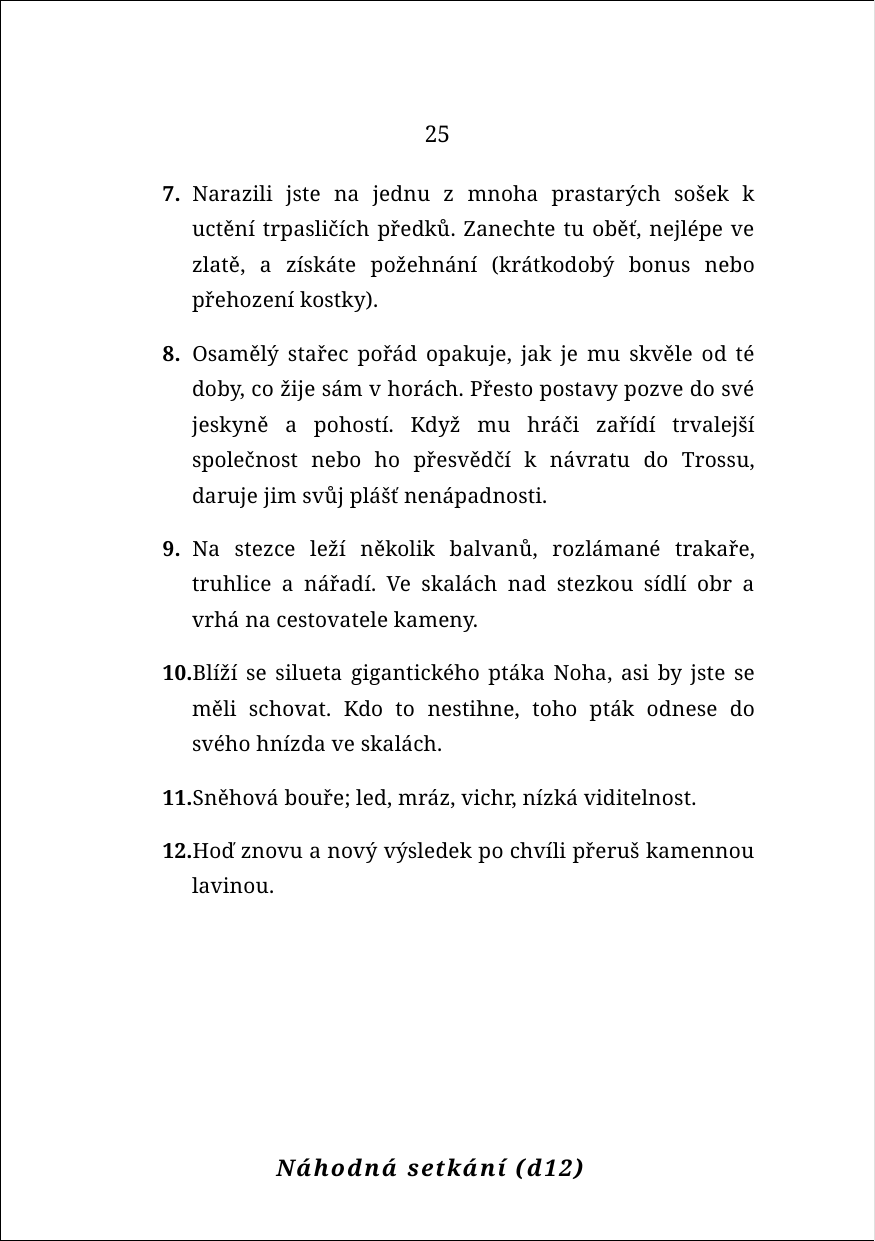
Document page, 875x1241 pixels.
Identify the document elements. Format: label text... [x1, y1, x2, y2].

list Na stezce leží několik balvanů, rozlámané trakaře, truhlice a nářadí. Ve skalách nad stezkou sídlí obr a vrhá na cestovatele kameny. [162, 534, 756, 633]
list Blíží se silueta gigantického ptáka Noha, asi by jste se měli schovat. Kdo to nestihne, toho pták odnese do svého hnízda ve skalách. [162, 658, 756, 758]
list Osamělý stařec pořád opakuje, jak je mu skvěle od té doby, co žije sám v horách. Přesto postavy pozve do své jeskyně a pohostí. Když mu hráči zařídí trvalejší společnost nebo ho přesvědčí k návratu do Trossu, daruje jim svůj plášť nenápadnosti. [162, 339, 756, 509]
list Hoď znovu a nový výsledek po chvíli přeruš kamennou lavinou. [162, 836, 756, 900]
list Narazili jste na jednu z mnoha prastarých sošek k uctění trpasličích předků. Zanechte tu oběť, nejlépe ve zlatě, a získáte požehnání (krátkodobý bonus nebo přehození kostky). [162, 179, 756, 314]
list Sněhová bouře; led, mráz, vichr, nízká viditelnost. [162, 783, 756, 811]
